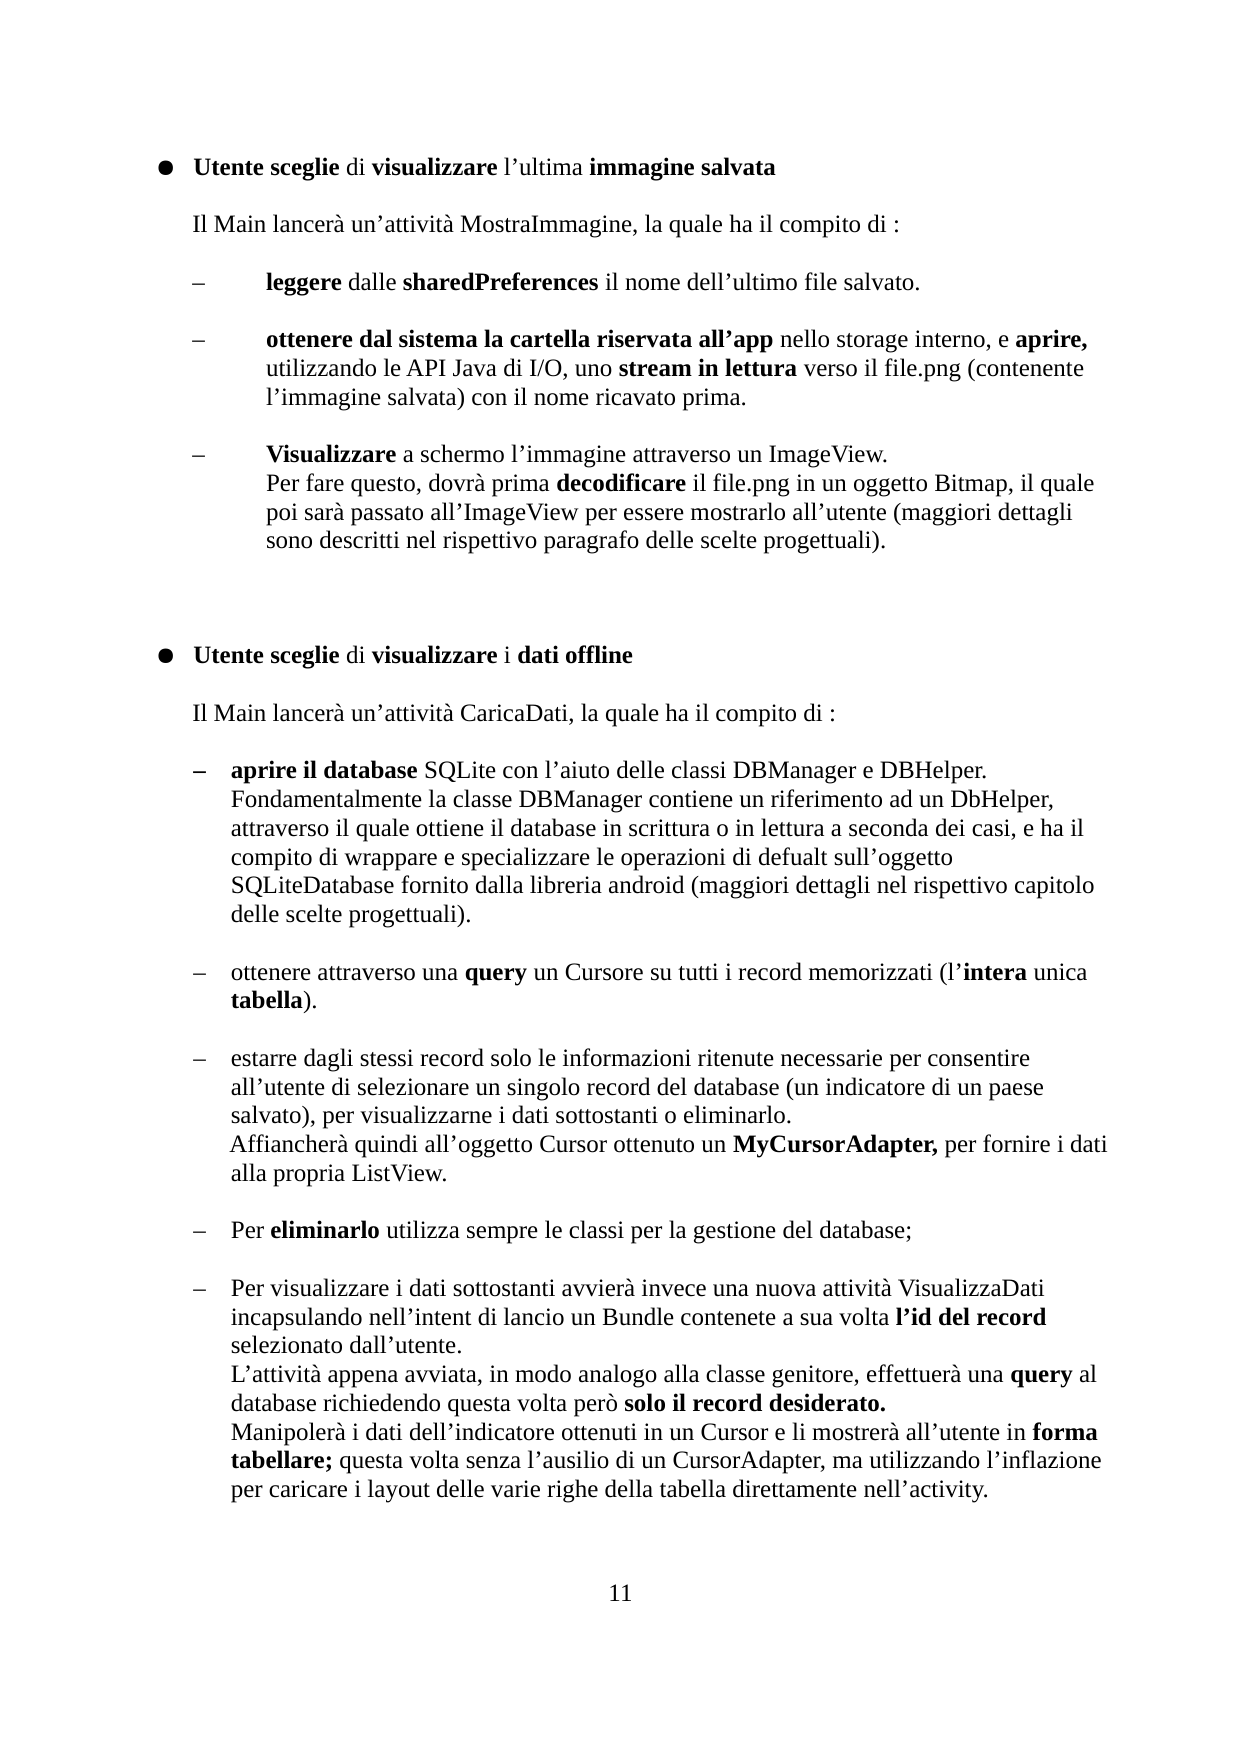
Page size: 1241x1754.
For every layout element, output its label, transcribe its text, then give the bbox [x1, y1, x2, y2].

list – ottenere attraverso una query un Cursore su tutti i record memorizzati (l’intera unica tabella). [193, 957, 1122, 1014]
text Il Main lancerà un’attività CaricaDati, la quale ha il compito di : [118, 698, 1122, 727]
list – Per eliminarlo utilizza sempre le classi per la gestione del database; [193, 1215, 1122, 1244]
text – Visualizzare a schermo l’immagine attraverso un ImageView. [118, 439, 1122, 468]
list – Per visualizzare i dati sottostanti avvierà invece una nuova attività VisualizzaDati incapsulando nell’intent di lancio un Bundle contenete a sua volta l’id del record selezionato dall’utente. [193, 1273, 1122, 1359]
text Per fare questo, dovrà prima decodificare il file.png in un oggetto Bitmap, il quale poi sarà passato all’ImageView per essere mostrarlo all’utente (maggiori dettagli sono descritti nel rispettivo paragrafo delle scelte progettuali). [118, 468, 1122, 554]
list – estarre dagli stessi record solo le informazioni ritenute necessarie per consentire all’utente di selezionare un singolo record del database (un indicatore di un paese salvato), per visualizzarne i dati sottostanti o eliminarlo. [193, 1043, 1122, 1129]
list L’attività appena avviata, in modo analogo alla classe genitore, effettuerà una query al database richiedendo questa volta però solo il record desiderato. [193, 1359, 1122, 1417]
list Affiancherà quindi all’oggetto Cursor ottenuto un MyCursorAdapter, per fornire i dati alla propria ListView. [193, 1129, 1122, 1187]
list Utente sceglie di visualizzare i dati offline [156, 640, 1122, 669]
list Fondamentalmente la classe DBManager contiene un riferimento ad un DbHelper, attraverso il quale ottiene il database in scrittura o in lettura a seconda dei casi, e ha il compito di wrappare e specializzare le operazioni di defualt sull’oggetto SQLiteDatabase fornito dalla libreria android (maggiori dettagli nel rispettivo capitolo delle scelte progettuali). [193, 784, 1122, 928]
list – aprire il database SQLite con l’aiuto delle classi DBManager e DBHelper. [193, 755, 1122, 784]
list Utente sceglie di visualizzare l’ultima immagine salvata [156, 152, 1122, 180]
text – ottenere dal sistema la cartella riservata all’app nello storage interno, e aprire, utilizzando le API Java di I/O, uno stream in lettura verso il file.png (contenente l’immagine salvata) con il nome ricavato prima. [118, 324, 1122, 410]
list Manipolerà i dati dell’indicatore ottenuti in un Cursor e li mostrerà all’utente in forma tabellare; questa volta senza l’ausilio di un CursorAdapter, ma utilizzando l’inflazione per caricare i layout delle varie righe della tabella direttamente nell’activity. [193, 1417, 1122, 1503]
text – leggere dalle sharedPreferences il nome dell’ultimo file salvato. [118, 267, 1122, 295]
text Il Main lancerà un’attività MostraImmagine, la quale ha il compito di : [118, 209, 1122, 238]
